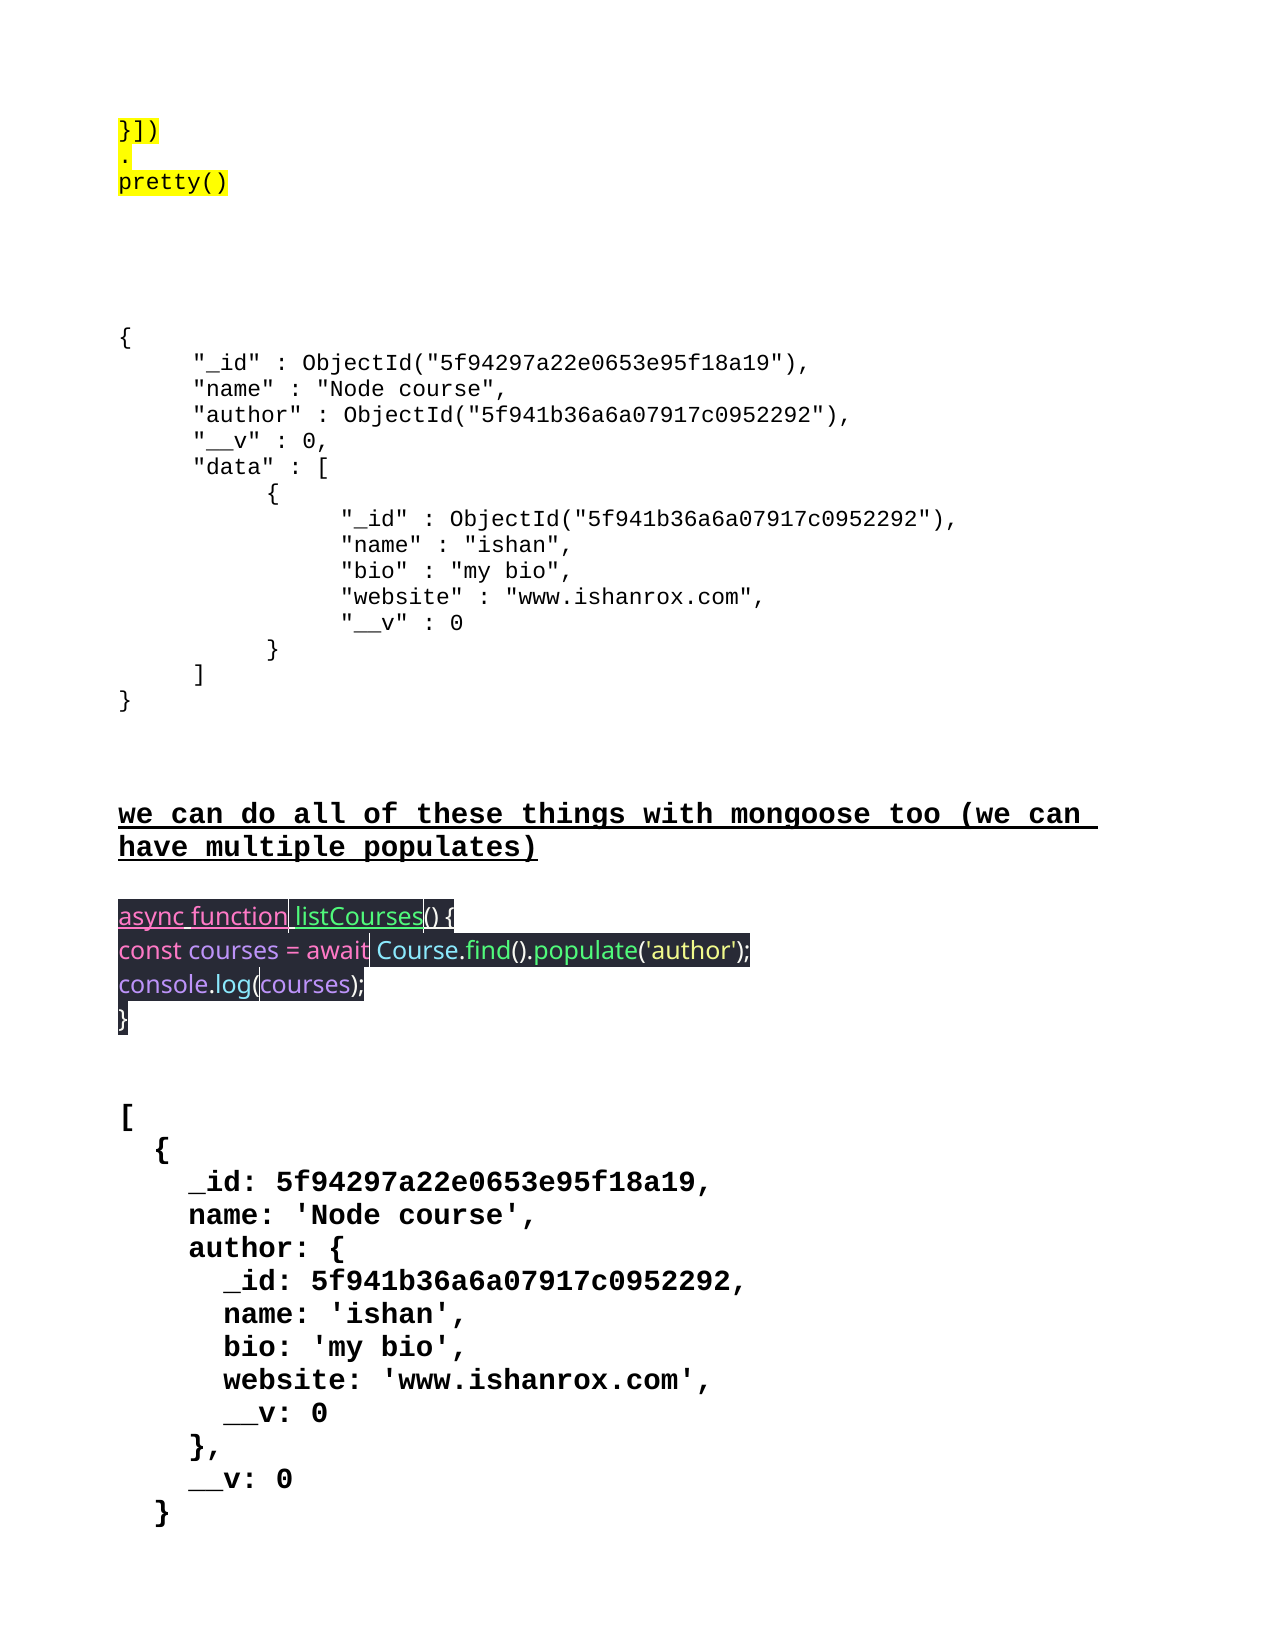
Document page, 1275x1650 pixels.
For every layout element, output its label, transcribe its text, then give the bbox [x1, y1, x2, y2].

text _id: 5f94297a22e0653e95f18a19, [118, 1167, 1157, 1200]
text . [118, 144, 1157, 170]
text "_id" : ObjectId("5f94297a22e0653e95f18a19"), [118, 352, 1157, 377]
text [ [118, 1101, 1157, 1134]
text author: { [118, 1233, 1157, 1266]
text console.log(courses); [118, 967, 1157, 1001]
text pretty() [118, 170, 1157, 196]
text { [118, 326, 1157, 352]
text const courses = await Course.find().populate('author'); [118, 933, 1157, 967]
text { [118, 481, 1157, 507]
text }, [118, 1431, 1157, 1464]
text "data" : [ [118, 455, 1157, 481]
text }]) [118, 118, 1157, 144]
text } [118, 689, 1157, 715]
text name: 'ishan', [118, 1299, 1157, 1332]
text "name" : "Node course", [118, 377, 1157, 403]
text } [118, 1001, 1157, 1035]
text "_id" : ObjectId("5f941b36a6a07917c0952292"), [118, 507, 1157, 533]
text "website" : "www.ishanrox.com", [118, 585, 1157, 611]
text "__v" : 0, [118, 429, 1157, 455]
text "bio" : "my bio", [118, 559, 1157, 585]
text "author" : ObjectId("5f941b36a6a07917c0952292"), [118, 403, 1157, 429]
text we can do all of these things with mongoose too (we can have multiple populates) [118, 799, 1157, 866]
text _id: 5f941b36a6a07917c0952292, [118, 1266, 1157, 1299]
text async function listCourses() { [118, 899, 1157, 933]
text } [118, 1497, 1157, 1530]
text website: 'www.ishanrox.com', [118, 1365, 1157, 1398]
text name: 'Node course', [118, 1200, 1157, 1233]
text __v: 0 [118, 1464, 1157, 1497]
text ] [118, 663, 1157, 689]
text "name" : "ishan", [118, 533, 1157, 559]
text bio: 'my bio', [118, 1332, 1157, 1365]
text "__v" : 0 [118, 611, 1157, 637]
text __v: 0 [118, 1398, 1157, 1431]
text } [118, 637, 1157, 663]
text { [118, 1134, 1157, 1167]
